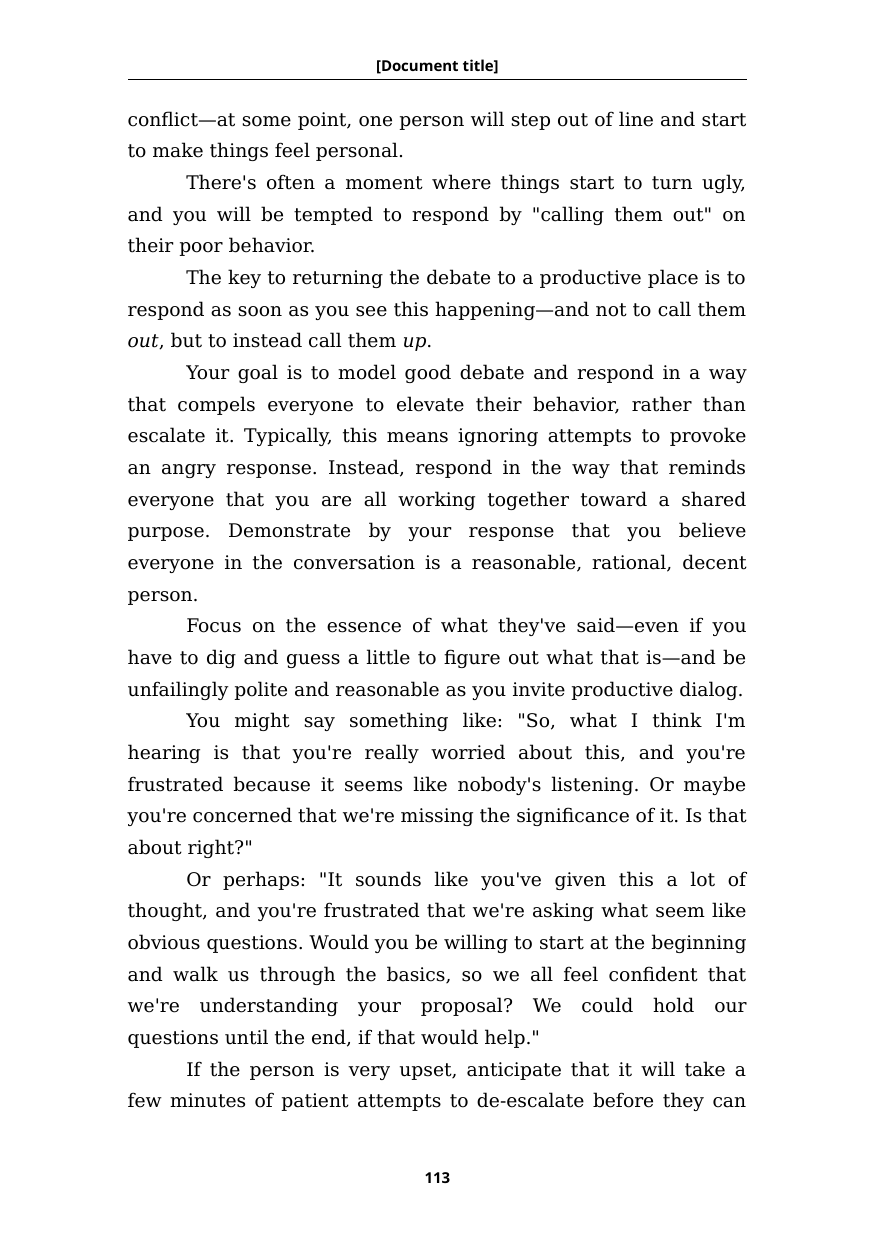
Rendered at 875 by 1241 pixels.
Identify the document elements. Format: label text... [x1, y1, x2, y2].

text You might say something like: "So, what I think I'm hearing is that you're really worried about this, and you're frustrated because it seems like nobody's listening. Or maybe you're concerned that we're missing the significance of it. Is that about right?" [127, 710, 747, 859]
text There's often a moment where things start to turn ugly, and you will be tempted to respond by "calling them out" on their poor behavior. [127, 172, 747, 257]
text conflict—at some point, one person will step out of line and start to make things feel personal. [127, 109, 747, 162]
text Or perhaps: "It sounds like you've given this a lot of thought, and you're frustrated that we're asking what seem like obvious questions. Would you be willing to start at the beginning and walk us through the basics, so we all feel confident that we're understanding your proposal? We could hold our questions until the end, if that would help." [127, 869, 747, 1049]
text The key to returning the debate to a productive place is to respond as soon as you see this happening—and not to call them out, but to instead call them up. [127, 267, 747, 352]
text Your goal is to model good debate and respond in a way that compels everyone to elevate their behavior, rather than escalate it. Typically, this means ignoring attempts to provoke an angry response. Instead, respond in the way that reminds everyone that you are all working together toward a shared purpose. Demonstrate by your response that you believe everyone in the conversation is a reasonable, rational, decent person. [127, 362, 747, 606]
text If the person is very upset, anticipate that it will take a few minutes of patient attempts to de-escalate before they can [127, 1059, 747, 1112]
text Focus on the essence of what they've said—even if you have to dig and guess a little to figure out what that is—and be unfailingly polite and reasonable as you invite productive dialog. [127, 615, 747, 701]
